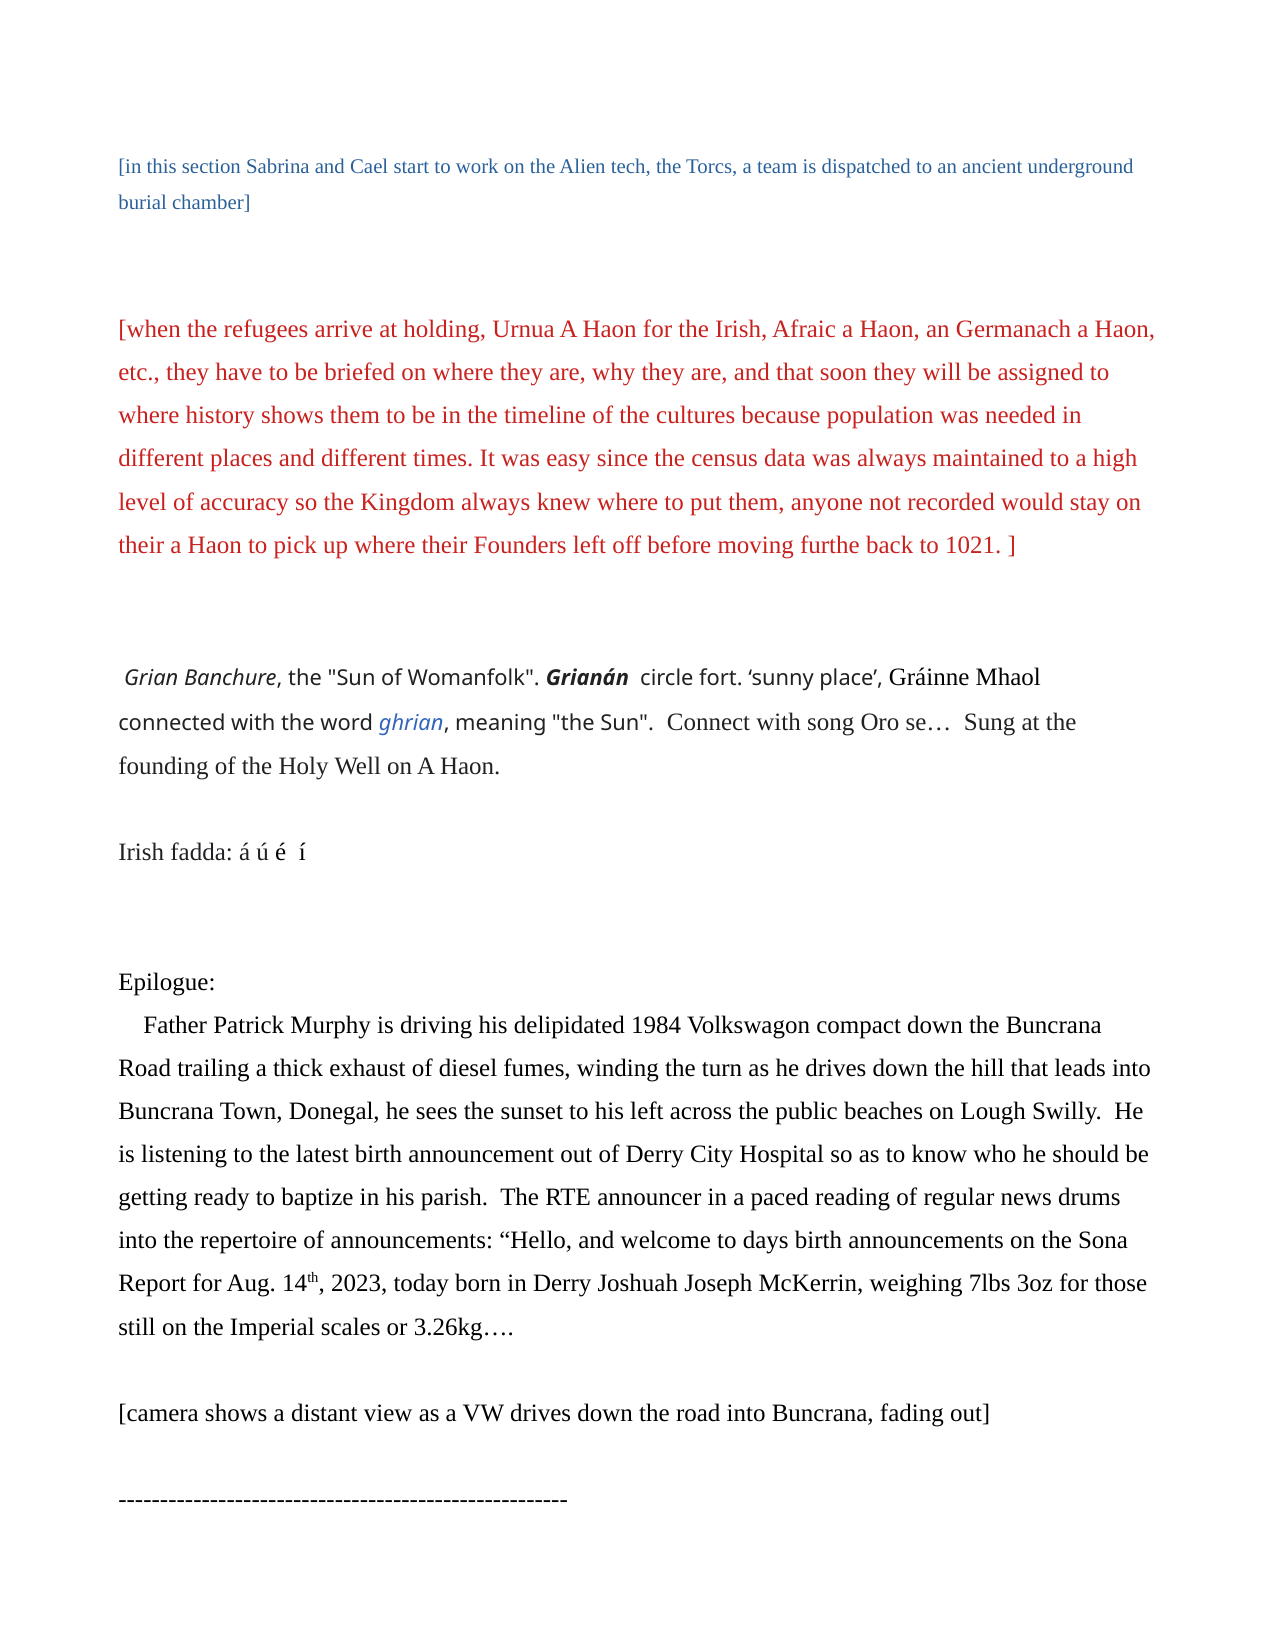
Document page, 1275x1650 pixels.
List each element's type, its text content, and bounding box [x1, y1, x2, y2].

text Irish fadda: á ú é í Epilogue: [118, 837, 1157, 995]
text [in this section Sabrina and Cael start to work on the Alien tech, the Torcs, a team is dispatched to an ancient underground burial chamber] [118, 154, 1157, 214]
text Grian Banchure, the "Sun of Womanfolk". Grianán circle fort. ‘sunny place’, Gráinne Mhaol connected with the word ghrian, meaning "the Sun". Connect with song Oro se… Sung at the founding of the Holy Well on A Haon. [118, 662, 1157, 780]
text ------------------------------------------------------ [118, 1484, 1157, 1513]
text [when the refugees arrive at holding, Urnua A Haon for the Irish, Afraic a Haon, an Germanach a Haon, etc., they have to be briefed on where they are, why they are, and that soon they will be assigned to where history shows them to be in the timeline of the cultures because population was needed in different places and different times. It was easy since the census data was always maintained to a high level of accuracy so the Kingdom always knew where to put them, anyone not recorded would stay on their a Haon to pick up where their Founders left off before moving furthe back to 1021. ] [118, 314, 1157, 558]
text Father Patrick Murphy is driving his delipidated 1984 Volkswagon compact down the Buncrana Road trailing a thick exhaust of diesel fumes, winding the turn as he drives down the hill that leads into Buncrana Town, Donegal, he sees the sunset to his left across the public beaches on Lough Swilly. He is listening to the latest birth announcement out of Derry City Hospital so as to know who he should be getting ready to baptize in his parish. The RTE announcer in a paced reading of regular news drums into the repertoire of announcements: “Hello, and welcome to days birth announcements on the Sona Report for Aug. 14th, 2023, today born in Derry Joshuah Joseph McKerrin, weighing 7lbs 3oz for those still on the Imperial scales or 3.26kg…. [118, 1010, 1157, 1340]
text [camera shows a distant view as a VW drives down the road into Buncrana, fading out] [118, 1398, 1157, 1470]
